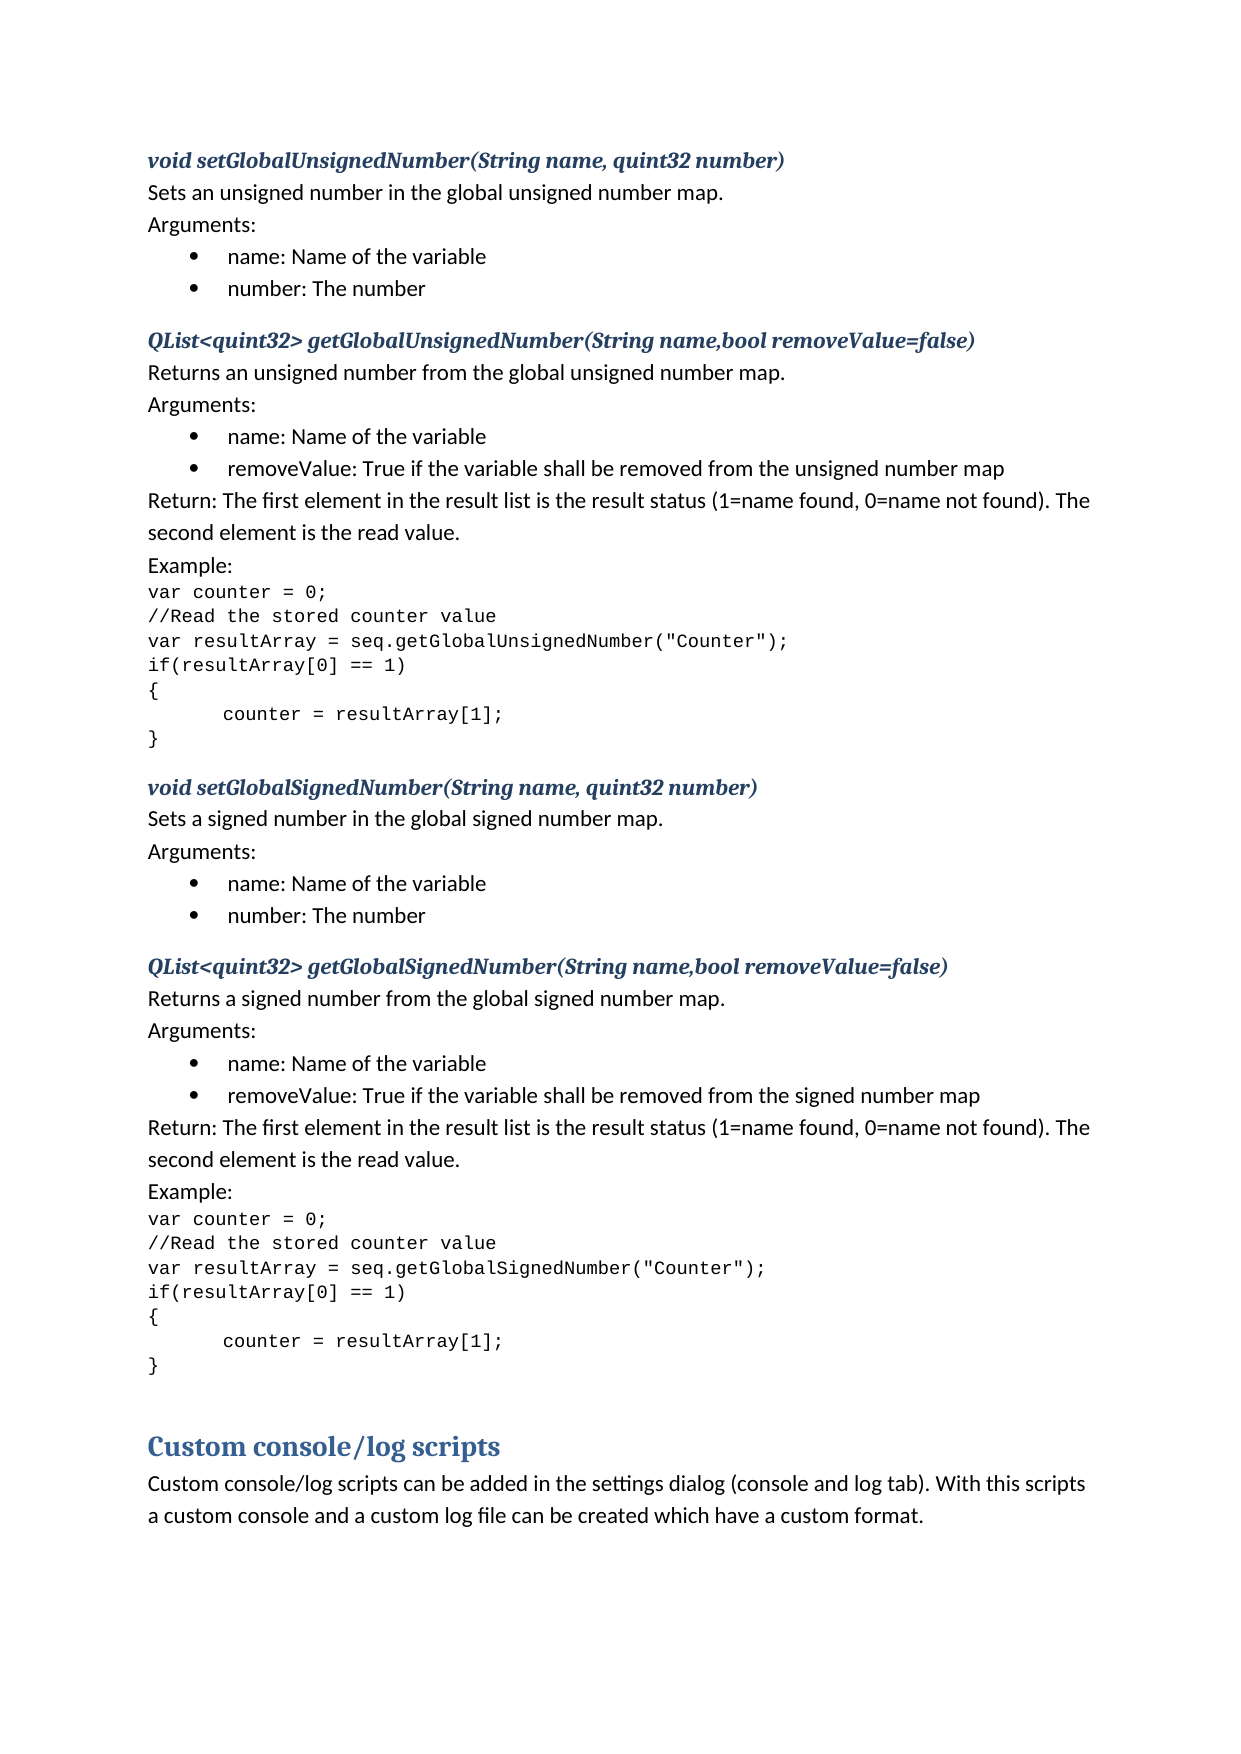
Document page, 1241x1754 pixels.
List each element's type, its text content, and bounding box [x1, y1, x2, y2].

list } [148, 729, 1093, 750]
list //Read the stored counter value [148, 1234, 1093, 1255]
text Arguments: [148, 1017, 1093, 1044]
list if(resultArray[0] == 1) [148, 656, 1093, 677]
list { [148, 680, 1093, 702]
subtitle void setGlobalSignedNumber(String name, quint32 number) [148, 774, 1093, 801]
list number: The number [190, 901, 1093, 929]
list name: Name of the variable [190, 869, 1093, 897]
list { [148, 1307, 1093, 1328]
text Custom console/log scripts can be added in the settings dialog (console and log tab). With this scripts a custom console and a custom log file can be created which have a custom format. [148, 1469, 1093, 1529]
list removeValue: True if the variable shall be removed from the signed number map [190, 1081, 1093, 1109]
list var resultArray = seq.getGlobalSignedNumber("Counter"); [148, 1258, 1093, 1280]
list Return: The first element in the result list is the result status (1=name found, 0=name not found). The second element is the read value. [148, 486, 1093, 547]
list var counter = 0; [148, 583, 1093, 604]
list } [148, 1356, 1093, 1377]
list if(resultArray[0] == 1) [148, 1283, 1093, 1304]
list var counter = 0; [148, 1210, 1093, 1231]
list name: Name of the variable [190, 1049, 1093, 1077]
subtitle void setGlobalUnsignedNumber(String name, quint32 number) [148, 148, 1093, 174]
text Arguments: [148, 390, 1093, 418]
text Sets a signed number in the global signed number map. [148, 804, 1093, 833]
list Example: [148, 1177, 1093, 1206]
text Returns a signed number from the global signed number map. [148, 984, 1093, 1012]
list name: Name of the variable [190, 242, 1093, 270]
list Example: [148, 551, 1093, 579]
list counter = resultArray[1]; [148, 705, 1093, 726]
list number: The number [190, 274, 1093, 302]
list removeValue: True if the variable shall be removed from the unsigned number map [190, 454, 1093, 482]
list //Read the stored counter value [148, 607, 1093, 628]
list Return: The first element in the result list is the result status (1=name found, 0=name not found). The second element is the read value. [148, 1113, 1093, 1173]
list var resultArray = seq.getGlobalUnsignedNumber("Counter"); [148, 632, 1093, 653]
subtitle Custom console/log scripts [148, 1430, 1093, 1464]
text Arguments: [148, 837, 1093, 865]
text Sets an unsigned number in the global unsigned number map. [148, 178, 1093, 206]
text Arguments: [148, 210, 1093, 238]
list counter = resultArray[1]; [148, 1332, 1093, 1353]
subtitle QList<quint32> getGlobalSignedNumber(String name,bool removeValue=false) [148, 954, 1093, 981]
text Returns an unsigned number from the global unsigned number map. [148, 358, 1093, 386]
subtitle QList<quint32> getGlobalUnsignedNumber(String name,bool removeValue=false) [148, 327, 1093, 354]
list name: Name of the variable [190, 422, 1093, 450]
